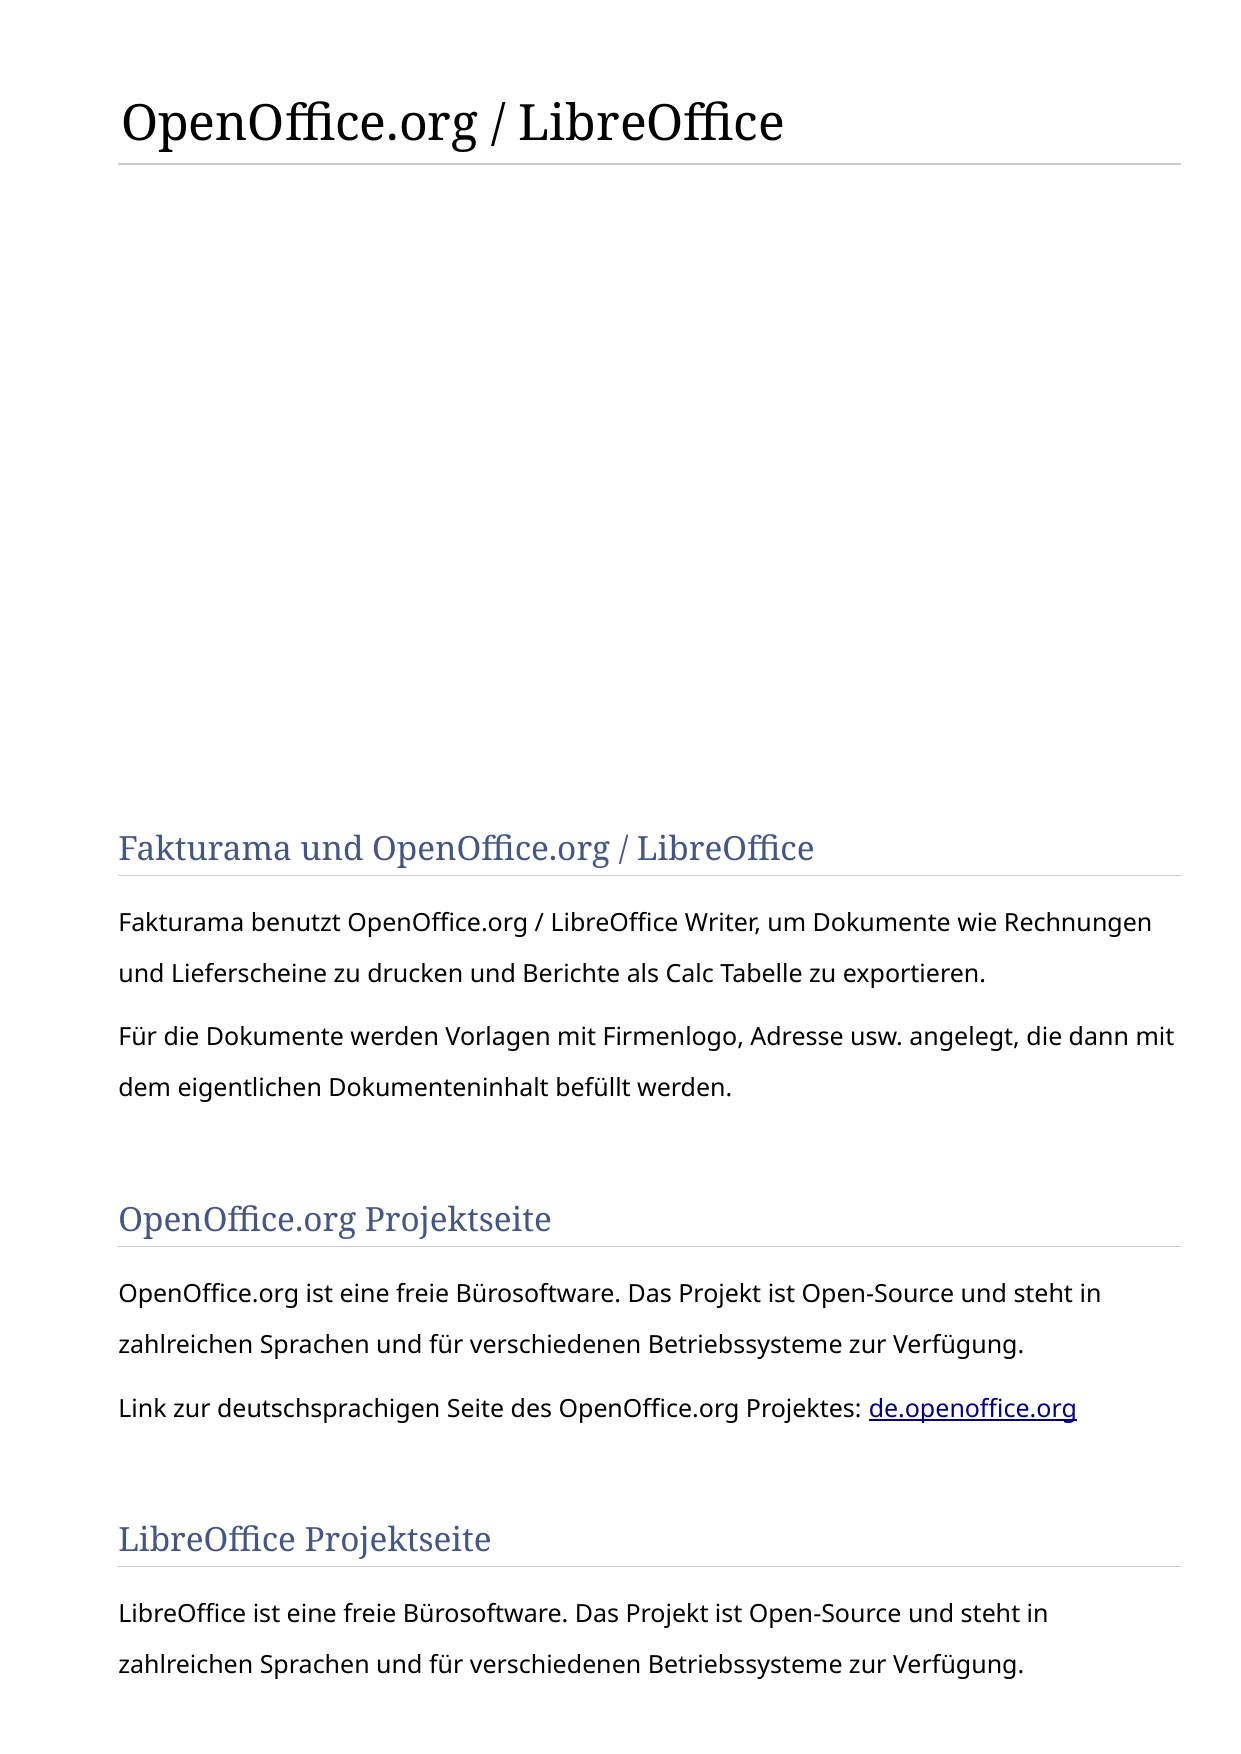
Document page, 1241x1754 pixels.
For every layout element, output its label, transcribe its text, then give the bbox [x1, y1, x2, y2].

text Link zur deutschsprachigen Seite des OpenOffice.org Projektes: de.openoffice.org [118, 1390, 1181, 1424]
subtitle Fakturama und OpenOffice.org / LibreOffice [118, 824, 1181, 875]
subtitle OpenOffice.org / LibreOffice [118, 84, 1181, 163]
subtitle LibreOffice Projektseite [118, 1516, 1181, 1566]
text LibreOffice ist eine freie Bürosoftware. Das Projekt ist Open-Source und steht in zahlreichen Sprachen und für verschiedenen Betriebssysteme zur Verfügung. [118, 1596, 1181, 1681]
text OpenOffice.org ist eine freie Bürosoftware. Das Projekt ist Open-Source und steht in zahlreichen Sprachen und für verschiedenen Betriebssysteme zur Verfügung. [118, 1276, 1181, 1361]
text Fakturama benutzt OpenOffice.org / LibreOffice Writer, um Dokumente wie Rechnungen und Lieferscheine zu drucken und Berichte als Calc Tabelle zu exportieren. [118, 904, 1181, 989]
subtitle OpenOffice.org Projektseite [118, 1196, 1181, 1246]
text Für die Dokumente werden Vorlagen mit Firmenlogo, Adresse usw. angelegt, die dann mit dem eigentlichen Dokumenteninhalt befüllt werden. [118, 1019, 1181, 1104]
